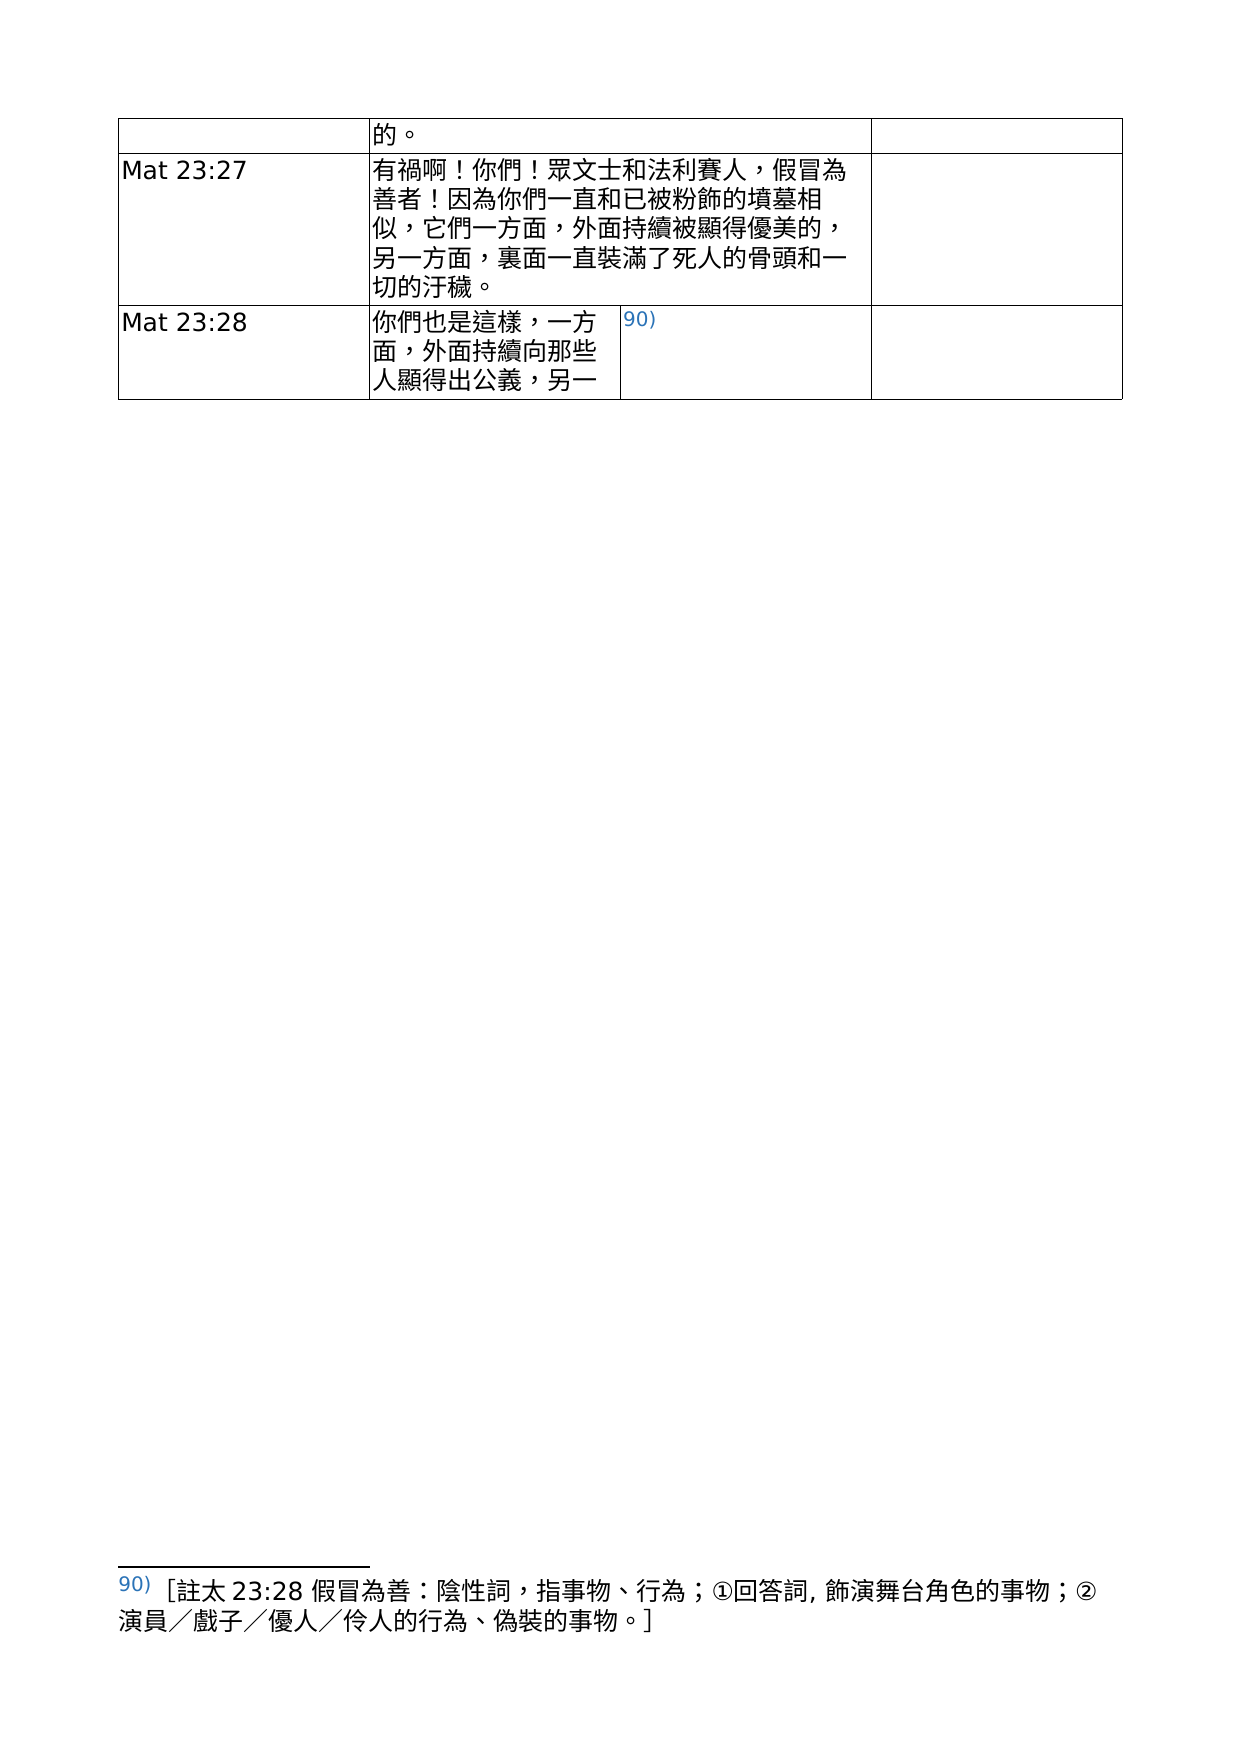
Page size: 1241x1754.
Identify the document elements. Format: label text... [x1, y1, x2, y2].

table_cell 的。 [370, 119, 871, 153]
table_cell Mat 23:28 [119, 306, 369, 398]
table_cell Mat 23:27 [119, 154, 369, 305]
table_cell [119, 119, 369, 153]
table_cell [872, 154, 1122, 305]
table_cell 你們也是這樣，一方面，外面持續向那些人顯得出公義，另一 [370, 306, 620, 398]
table_cell [621, 306, 871, 398]
table_cell 有禍啊！你們！眾文士和法利賽人，假冒為善者！因為你們一直和已被粉飾的墳墓相似，它們一方面，外面持續被顯得優美的，另一方面，裏面一直裝滿了死人的骨頭和一切的汙穢。 [370, 154, 871, 305]
table_cell [872, 119, 1122, 153]
table_cell [872, 306, 1122, 398]
